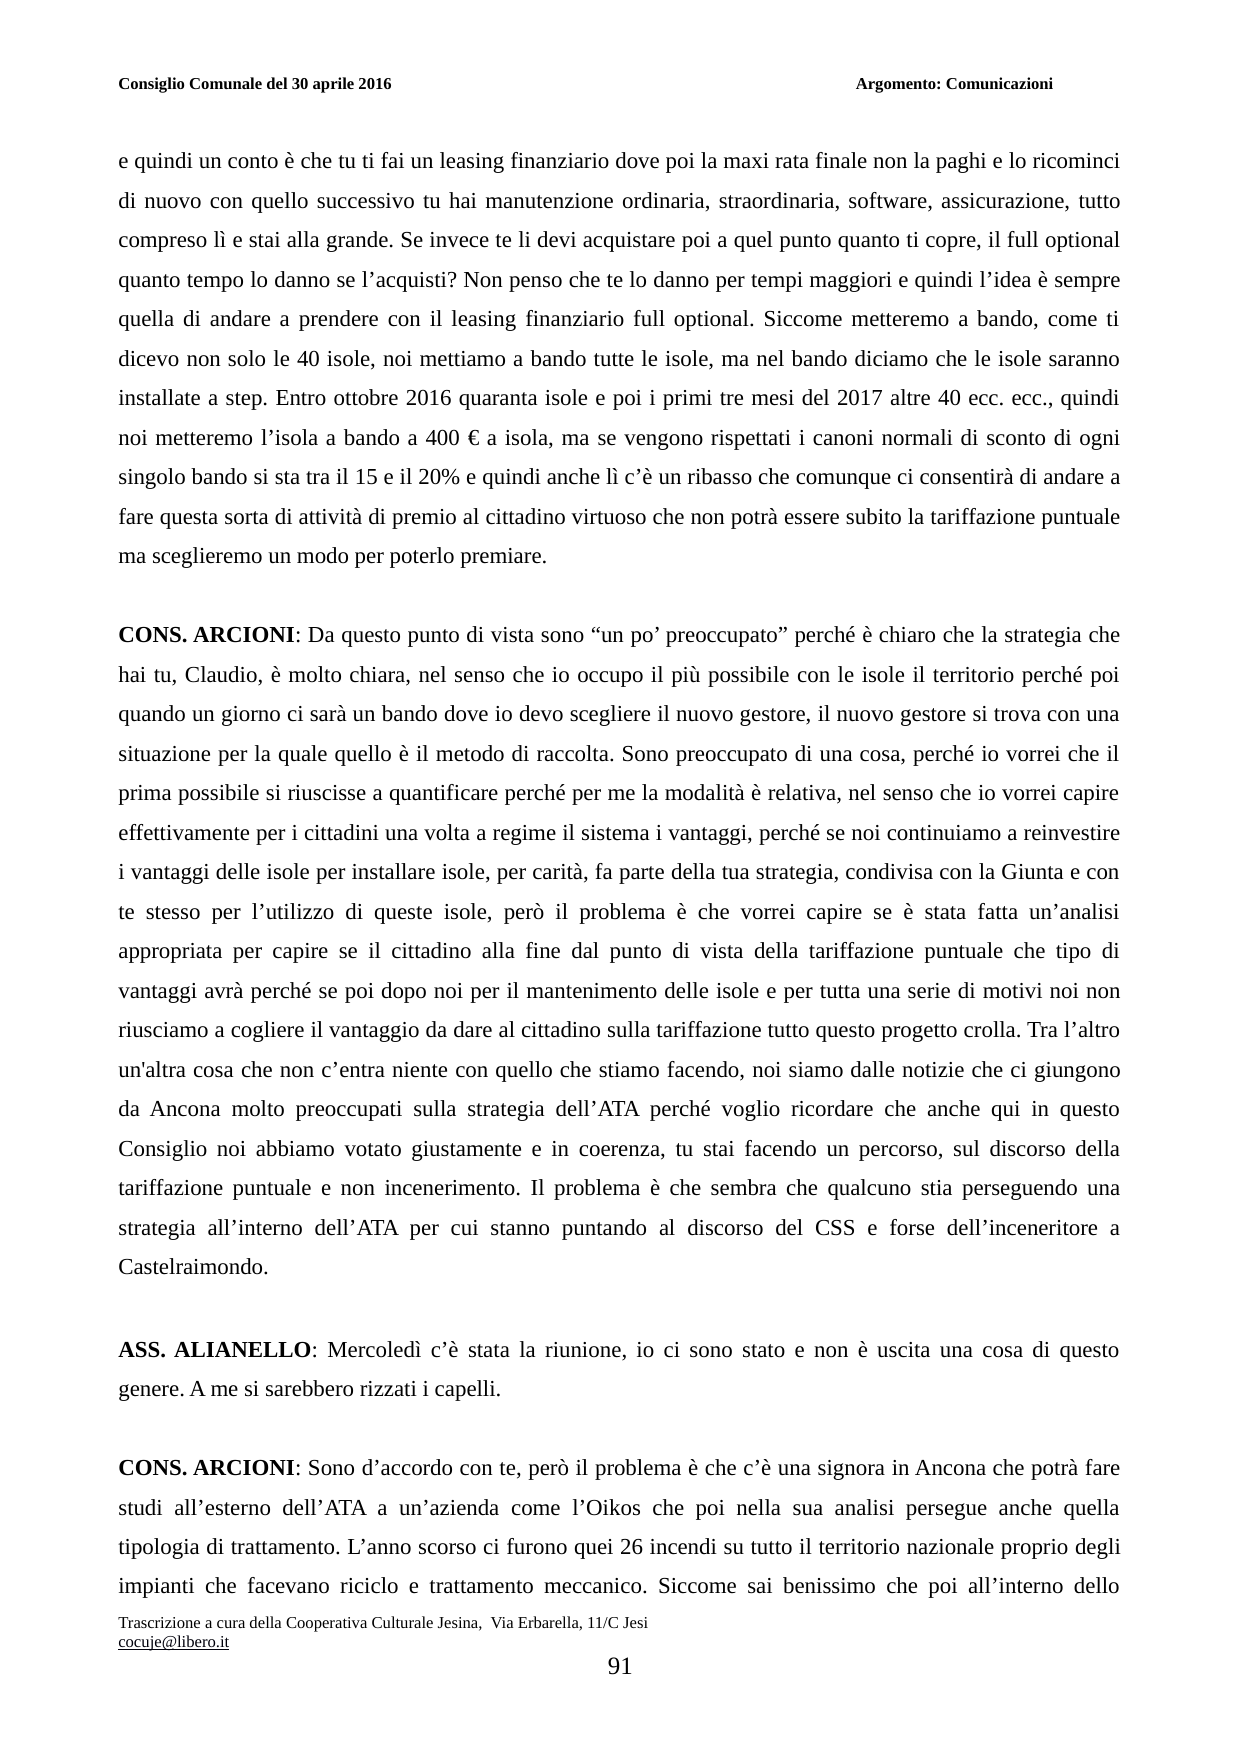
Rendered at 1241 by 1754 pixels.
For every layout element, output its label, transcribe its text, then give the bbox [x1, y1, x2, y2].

text CONS. ARCIONI: Sono d’accordo con te, però il problema è che c’è una signora in Ancona che potrà fare studi all’esterno dell’ATA a un’azienda come l’Oikos che poi nella sua analisi persegue anche quella tipologia di trattamento. L’anno scorso ci furono quei 26 incendi su tutto il territorio nazionale proprio degli impianti che facevano riciclo e trattamento meccanico. Siccome sai benissimo che poi all’interno dello [118, 1454, 1122, 1599]
text e quindi un conto è che tu ti fai un leasing finanziario dove poi la maxi rata finale non la paghi e lo ricominci di nuovo con quello successivo tu hai manutenzione ordinaria, straordinaria, software, assicurazione, tutto compreso lì e stai alla grande. Se invece te li devi acquistare poi a quel punto quanto ti copre, il full optional quanto tempo lo danno se l’acquisti? Non penso che te lo danno per tempi maggiori e quindi l’idea è sempre quella di andare a prendere con il leasing finanziario full optional. Siccome metteremo a bando, come ti dicevo non solo le 40 isole, noi mettiamo a bando tutte le isole, ma nel bando diciamo che le isole saranno installate a step. Entro ottobre 2016 quaranta isole e poi i primi tre mesi del 2017 altre 40 ecc. ecc., quindi noi metteremo l’isola a bando a 400 € a isola, ma se vengono rispettati i canoni normali di sconto di ogni singolo bando si sta tra il 15 e il 20% e quindi anche lì c’è un ribasso che comunque ci consentirà di andare a fare questa sorta di attività di premio al cittadino virtuoso che non potrà essere subito la tariffazione puntuale ma sceglieremo un modo per poterlo premiare. [118, 148, 1122, 569]
text CONS. ARCIONI: Da questo punto di vista sono “un po’ preoccupato” perché è chiaro che la strategia che hai tu, Claudio, è molto chiara, nel senso che io occupo il più possibile con le isole il territorio perché poi quando un giorno ci sarà un bando dove io devo scegliere il nuovo gestore, il nuovo gestore si trova con una situazione per la quale quello è il metodo di raccolta. Sono preoccupato di una cosa, perché io vorrei che il prima possibile si riuscisse a quantificare perché per me la modalità è relativa, nel senso che io vorrei capire effettivamente per i cittadini una volta a regime il sistema i vantaggi, perché se noi continuiamo a reinvestire i vantaggi delle isole per installare isole, per carità, fa parte della tua strategia, condivisa con la Giunta e con te stesso per l’utilizzo di queste isole, però il problema è che vorrei capire se è stata fatta un’analisi appropriata per capire se il cittadino alla fine dal punto di vista della tariffazione puntuale che tipo di vantaggi avrà perché se poi dopo noi per il mantenimento delle isole e per tutta una serie di motivi noi non riusciamo a cogliere il vantaggio da dare al cittadino sulla tariffazione tutto questo progetto crolla. Tra l’altro un'altra cosa che non c’entra niente con quello che stiamo facendo, noi siamo dalle notizie che ci giungono da Ancona molto preoccupati sulla strategia dell’ATA perché voglio ricordare che anche qui in questo Consiglio noi abbiamo votato giustamente e in coerenza, tu stai facendo un percorso, sul discorso della tariffazione puntuale e non incenerimento. Il problema è che sembra che qualcuno stia perseguendo una strategia all’interno dell’ATA per cui stanno puntando al discorso del CSS e forse dell’inceneritore a Castelraimondo. [118, 621, 1122, 1279]
text ASS. ALIANELLO: Mercoledì c’è stata la riunione, io ci sono stato e non è uscita una cosa di questo genere. A me si sarebbero rizzati i capelli. [118, 1336, 1122, 1401]
